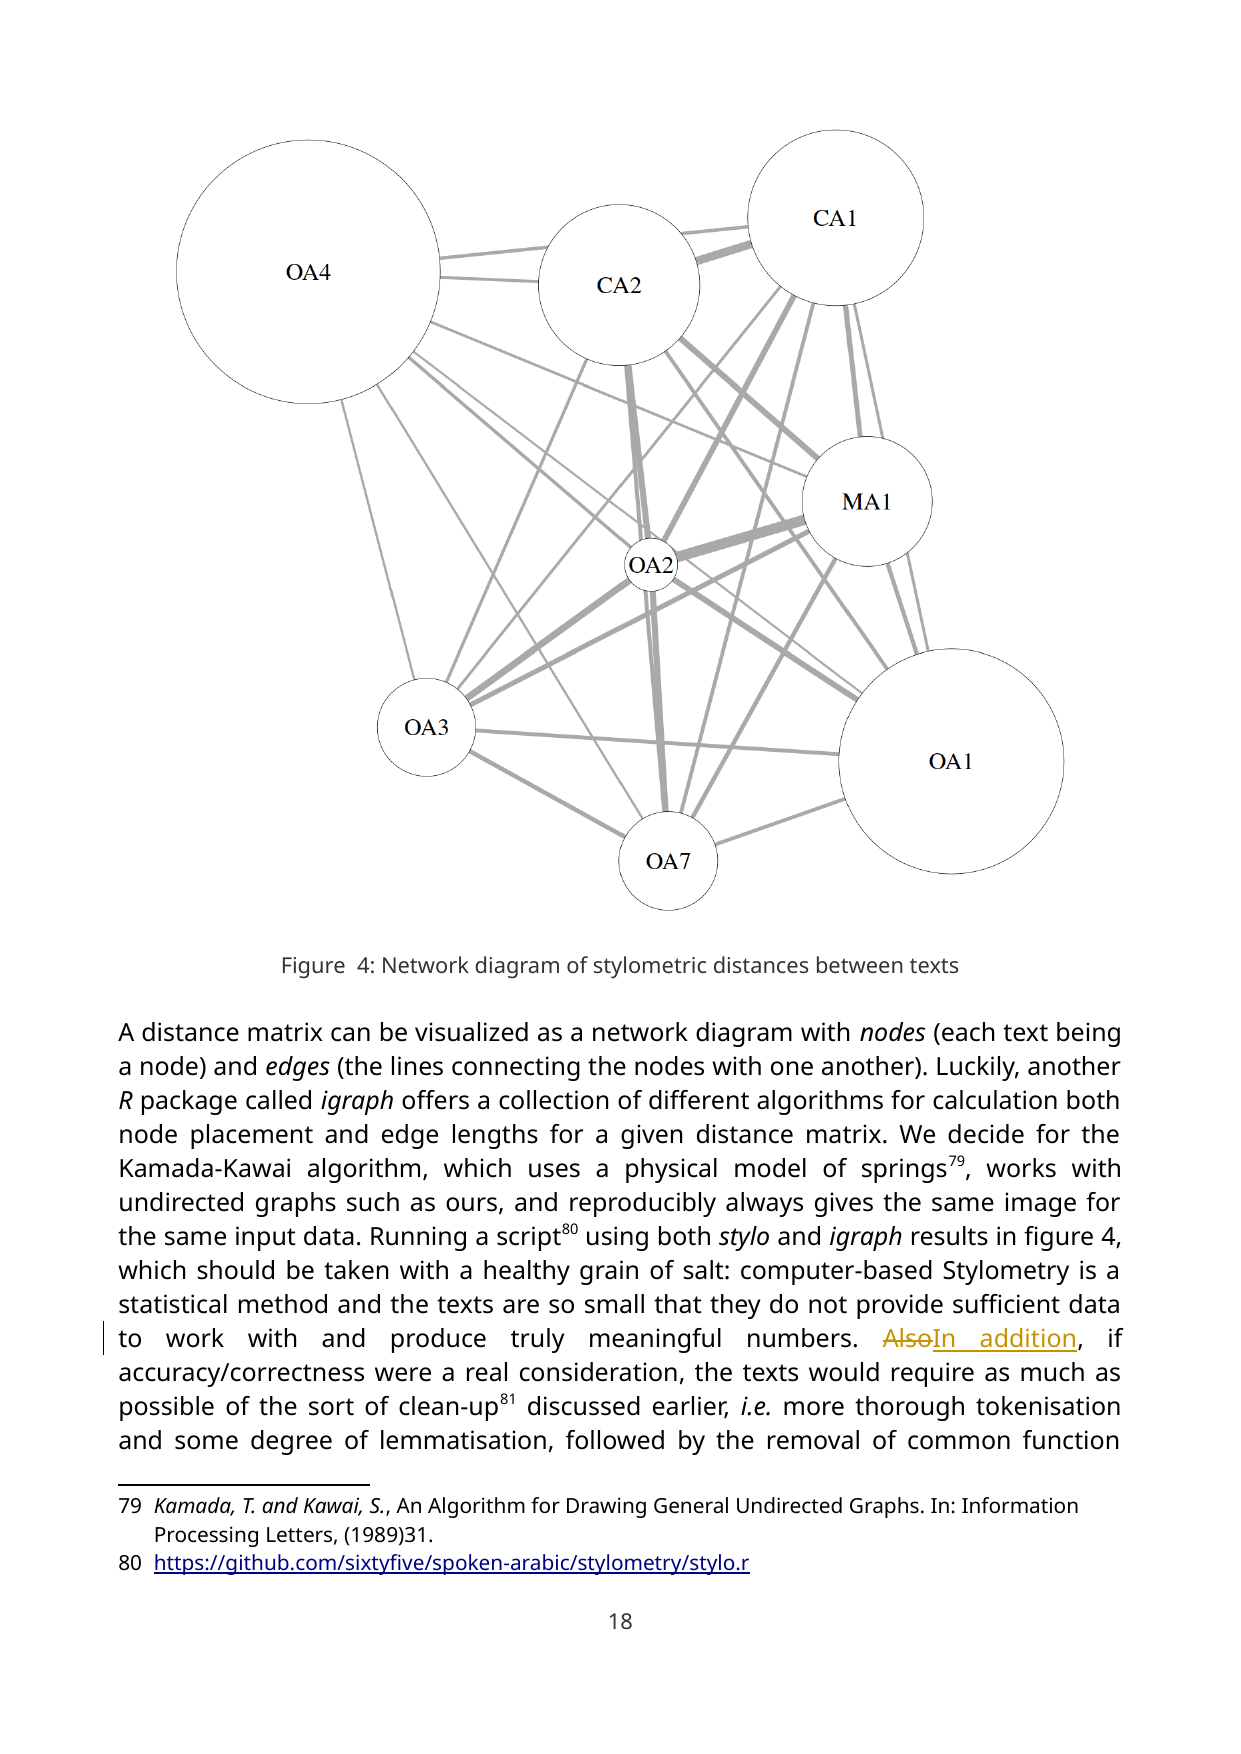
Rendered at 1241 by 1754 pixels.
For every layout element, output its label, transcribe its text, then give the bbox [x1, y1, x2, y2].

text A distance matrix can be visualized as a network diagram with nodes (each text being a node) and edges (the lines connecting the nodes with one another). Luckily, another R package called igraph offers a collection of different algorithms for calculation both node placement and edge lengths for a given distance matrix. We decide for the Kamada-Kawai algorithm, which uses a physical model of springs, works with undirected graphs such as ours, and reproducibly always gives the same image for the same input data. Running a script using both stylo and igraph results in figure 4, which should be taken with a healthy grain of salt: computer-based Stylometry is a statistical method and the texts are so small that they do not provide sufficient data to work with and produce truly meaningful numbers. In addition, if accuracy/correctness were a real consideration, the texts would require as much as possible of the sort of clean-up discussed earlier, i.e. more thorough tokenisation and some degree of lemmatisation, followed by the removal of common function [118, 921, 1122, 1457]
picture [164, 118, 1076, 921]
text https://github.com/sixtyfive/spoken-arabic/stylometry/stylo.r [118, 1548, 1122, 1577]
text Figure 4: Network diagram of stylometric distances between texts [259, 921, 981, 980]
text Kamada, T. and Kawai, S., An Algorithm for Drawing General Undirected Graphs. In: Information Processing Letters, (1989)31. [118, 1491, 1122, 1548]
